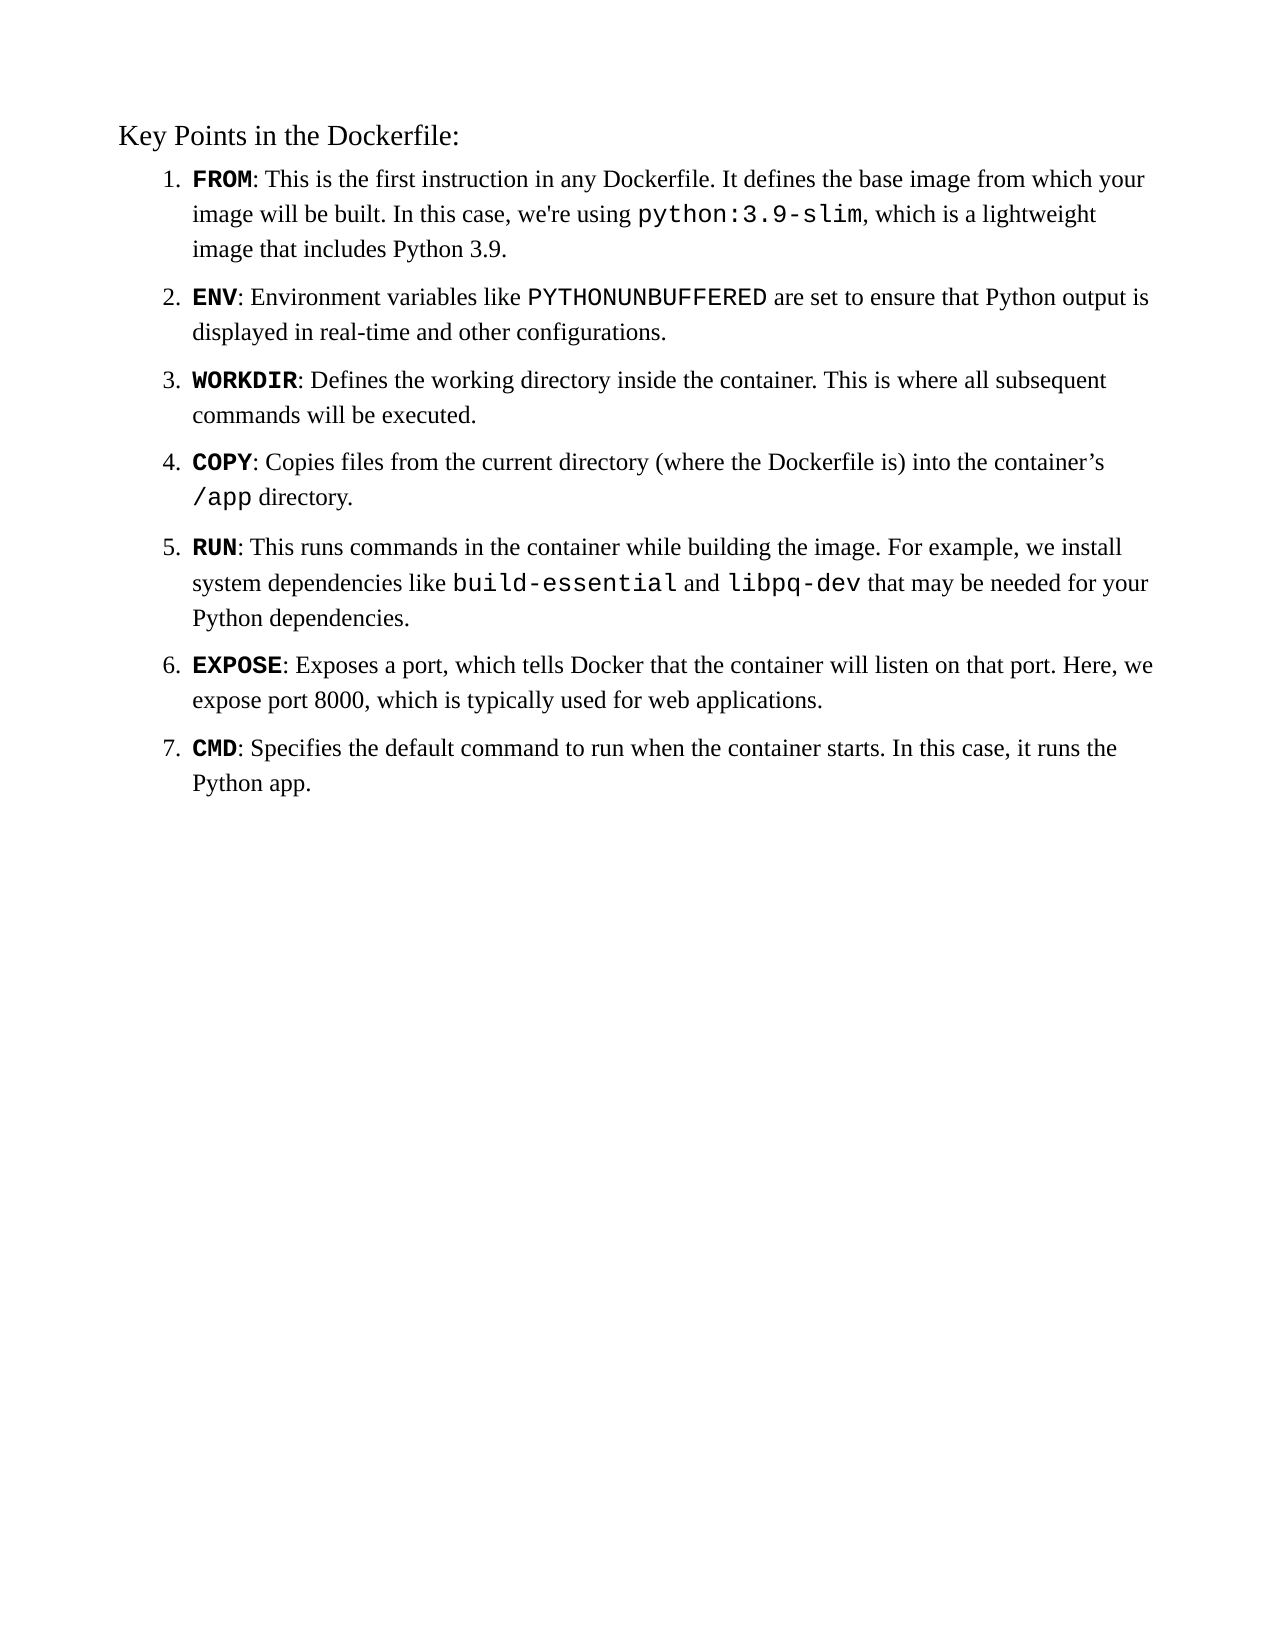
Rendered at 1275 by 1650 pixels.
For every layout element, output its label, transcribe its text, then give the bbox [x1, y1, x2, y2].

list FROM: This is the first instruction in any Dockerfile. It defines the base image from which your image will be built. In this case, we're using python:3.9-slim, which is a lightweight image that includes Python 3.9. [162, 164, 1157, 263]
list ENV: Environment variables like PYTHONUNBUFFERED are set to ensure that Python output is displayed in real-time and other configurations. [162, 282, 1157, 346]
list WORKDIR: Defines the working directory inside the container. This is where all subsequent commands will be executed. [162, 365, 1157, 428]
subtitle Key Points in the Dockerfile: [118, 118, 1157, 152]
list CMD: Specifies the default command to run when the container starts. In this case, it runs the Python app. [162, 733, 1157, 797]
list COPY: Copies files from the current directory (where the Dockerfile is) into the container’s /app directory. [162, 447, 1157, 513]
list RUN: This runs commands in the container while building the image. For example, we install system dependencies like build-essential and libpq-dev that may be needed for your Python dependencies. [162, 532, 1157, 631]
list EXPOSE: Exposes a port, which tells Docker that the container will listen on that port. Here, we expose port 8000, which is typically used for web applications. [162, 650, 1157, 714]
